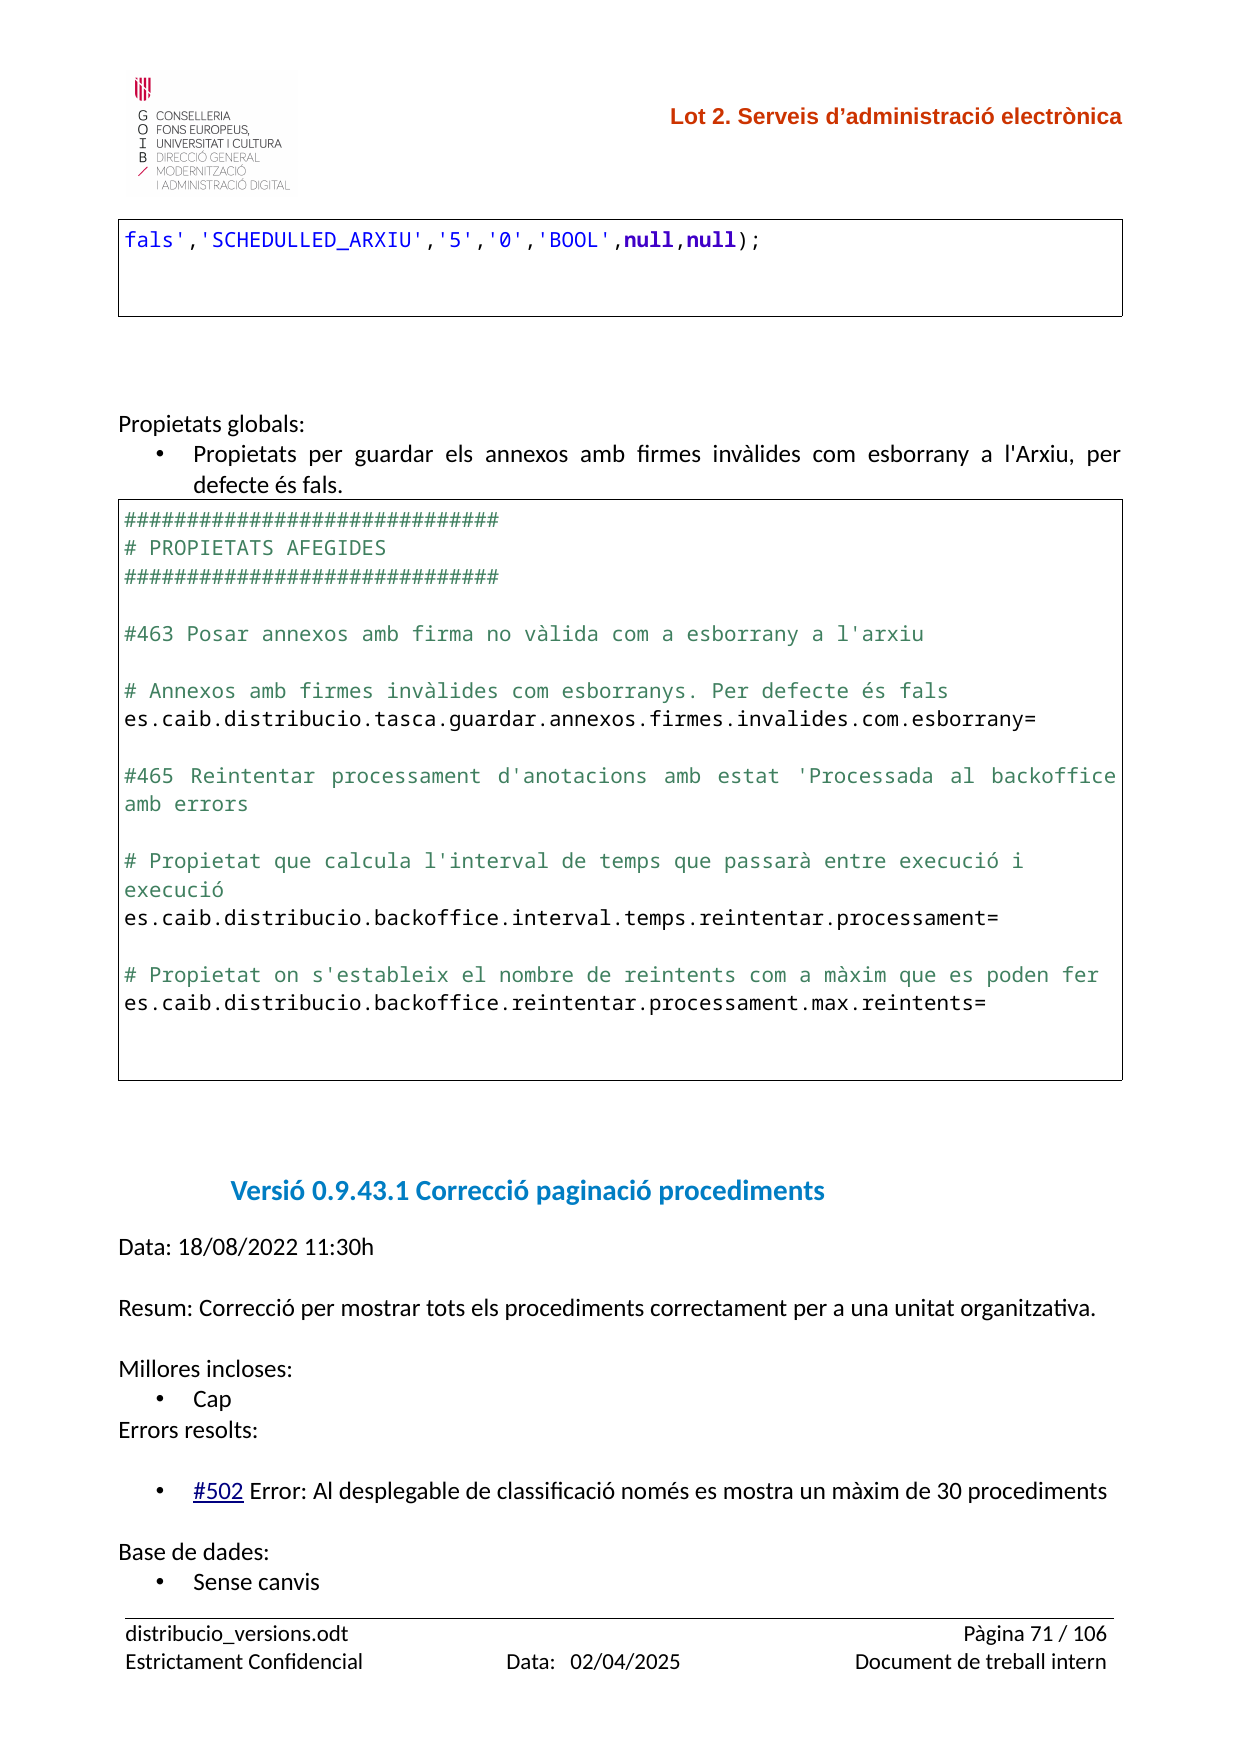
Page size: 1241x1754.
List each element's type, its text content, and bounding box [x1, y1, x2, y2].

text Millores incloses: [118, 1353, 1122, 1383]
text Errors resolts: [118, 1414, 1122, 1444]
text Propietats globals: [118, 408, 1122, 438]
text Base de dades: [118, 1536, 1122, 1567]
text Data: 18/08/2022 11:30h [118, 1231, 1122, 1261]
table_header fals','SCHEDULLED_ARXIU','5','0','BOOL',null,null); [119, 220, 1122, 316]
list Sense canvis [156, 1567, 1122, 1597]
text Resum: Correcció per mostrar tots els procediments correctament per a una unitat organitzativa. [118, 1292, 1122, 1322]
subtitle Versió 0.9.43.1 Correcció paginació procediments [153, 1172, 1122, 1207]
list Cap [156, 1383, 1122, 1414]
table_header ############################## # PROPIETATS AFEGIDES ############################## #463 Posar annexos amb firma no vàlida com a esborrany a l'arxiu # Annexos amb firmes invàlides com esborranys. Per defecte és fals es.caib.distribucio.tasca.guardar.annexos.firmes.invalides.com.esborrany= #465 Reintentar processament d'anotacions amb estat 'Processada al backoffice amb errors # Propietat que calcula l'interval de temps que passarà entre execució i execució es.caib.distribucio.backoffice.interval.temps.reintentar.processament= # Propietat on s'estableix el nombre de reintents com a màxim que es poden fer es.caib.distribucio.backoffice.reintentar.processament.max.reintents= [119, 500, 1122, 1079]
list Propietats per guardar els annexos amb firmes invàlides com esborrany a l'Arxiu, per defecte és fals. [156, 438, 1122, 499]
picture [126, 70, 299, 197]
list #502 Error: Al desplegable de classificació només es mostra un màxim de 30 procediments [156, 1475, 1122, 1506]
